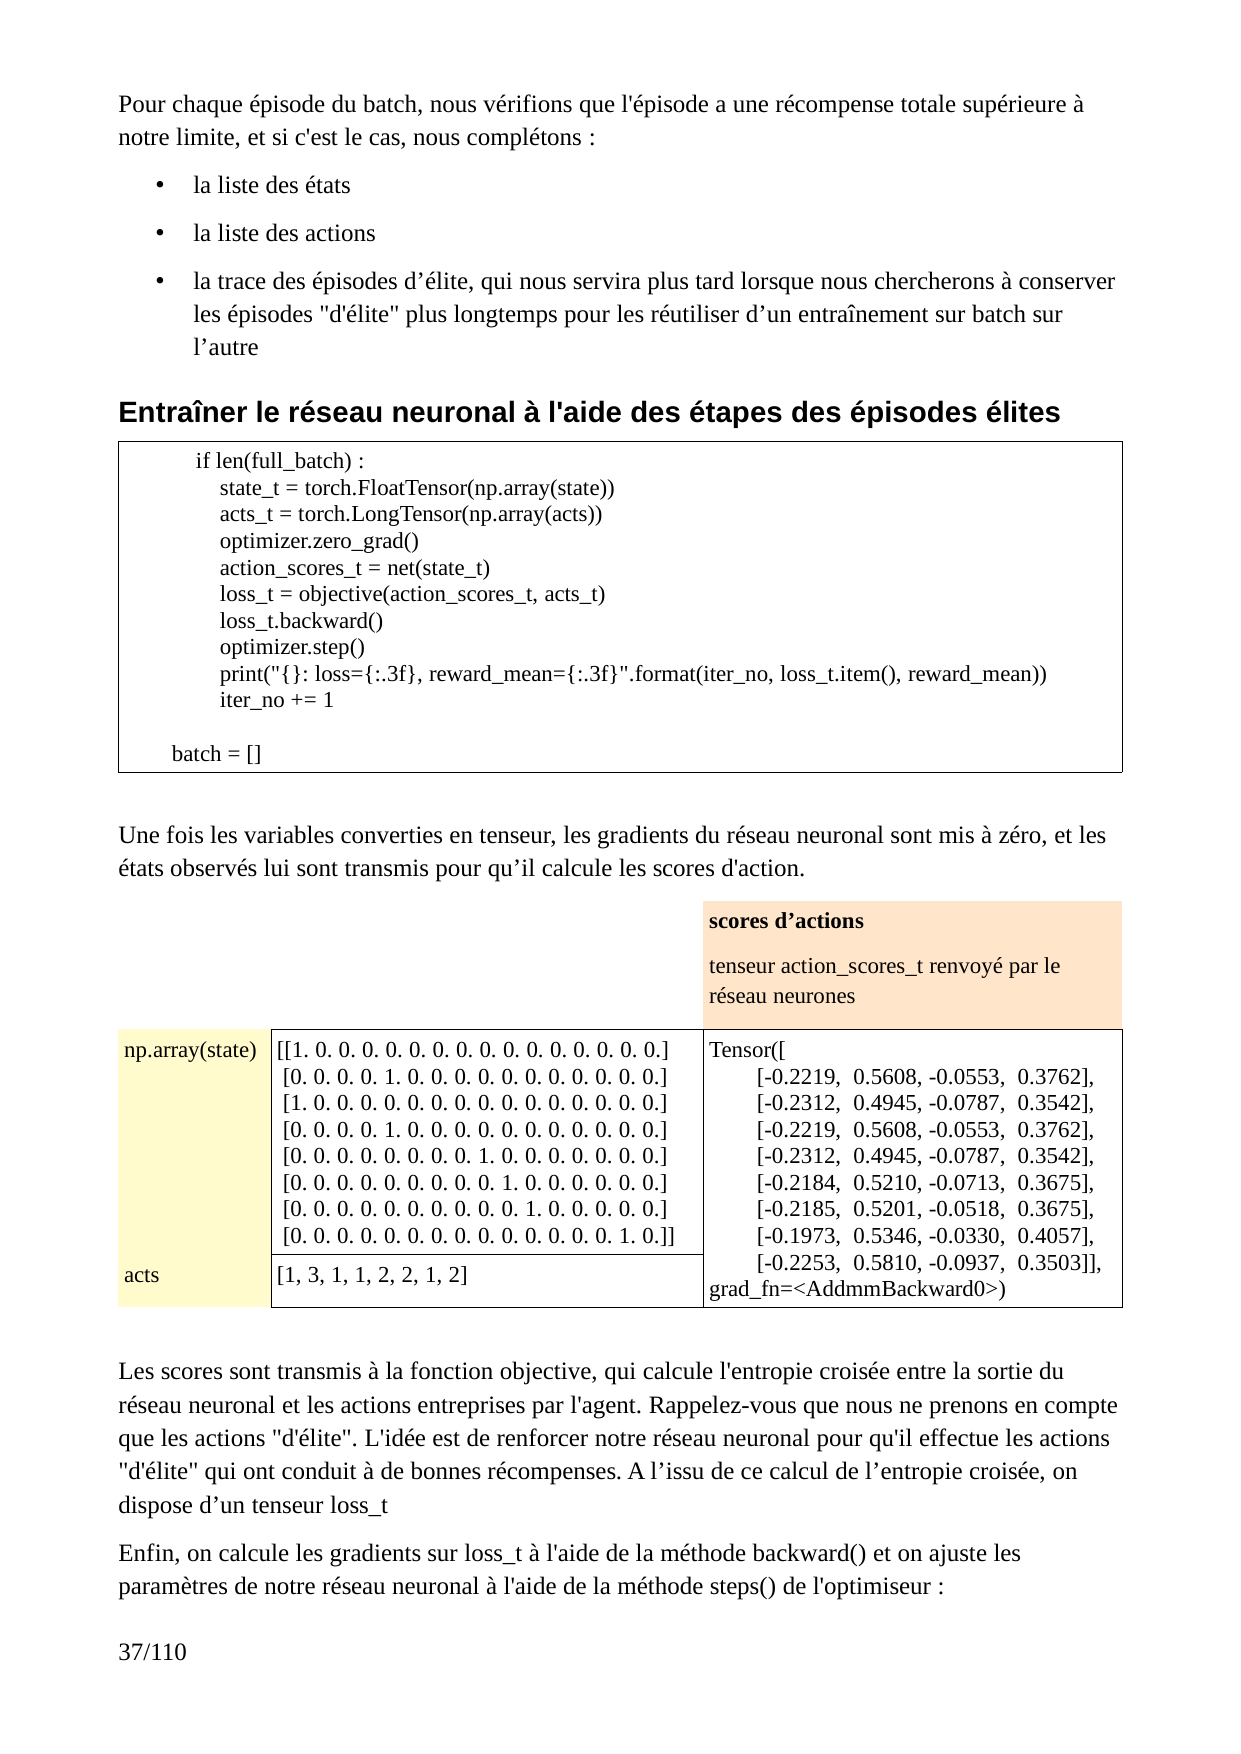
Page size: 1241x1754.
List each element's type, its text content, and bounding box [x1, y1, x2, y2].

table_header if len(full_batch) : state_t = torch.FloatTensor(np.array(state)) acts_t = torch.LongTensor(np.array(acts)) optimizer.zero_grad() action_scores_t = net(state_t) loss_t = objective(action_scores_t, acts_t) loss_t.backward() optimizer.step() print("{}: loss={:.3f}, reward_mean={:.3f}".format(iter_no, loss_t.item(), reward_mean)) iter_no += 1 batch = [] [119, 442, 1122, 772]
text Pour chaque épisode du batch, nous vérifions que l'épisode a une récompense totale supérieure à notre limite, et si c'est le cas, nous complétons : [118, 88, 1122, 151]
table_header scores d’actions tenseur action_scores_t renvoyé par le réseau neurones [703, 901, 1122, 1029]
subtitle Entraîner le réseau neuronal à l'aide des étapes des épisodes élites [118, 395, 1122, 429]
table_cell [[1. 0. 0. 0. 0. 0. 0. 0. 0. 0. 0. 0. 0. 0. 0. 0.] [0. 0. 0. 0. 1. 0. 0. 0. 0. 0. 0. 0. 0. 0. 0. 0.] [1. 0. 0. 0. 0. 0. 0. 0. 0. 0. 0. 0. 0. 0. 0. 0.] [0. 0. 0. 0. 1. 0. 0. 0. 0. 0. 0. 0. 0. 0. 0. 0.] [0. 0. 0. 0. 0. 0. 0. 0. 1. 0. 0. 0. 0. 0. 0. 0.] [0. 0. 0. 0. 0. 0. 0. 0. 0. 1. 0. 0. 0. 0. 0. 0.] [0. 0. 0. 0. 0. 0. 0. 0. 0. 0. 1. 0. 0. 0. 0. 0.] [0. 0. 0. 0. 0. 0. 0. 0. 0. 0. 0. 0. 0. 0. 1. 0.]] [272, 1030, 703, 1254]
list la trace des épisodes d’élite, qui nous servira plus tard lorsque nous chercherons à conserver les épisodes "d'élite" plus longtemps pour les réutiliser d’un entraînement sur batch sur l’autre [156, 266, 1122, 361]
text Les scores sont transmis à la fonction objective, qui calcule l'entropie croisée entre la sortie du réseau neuronal et les actions entreprises par l'agent. Rappelez-vous que nous ne prenons en compte que les actions "d'élite". L'idée est de renforcer notre réseau neuronal pour qu'il effectue les actions "d'élite" qui ont conduit à de bonnes récompenses. A l’issu de ce calcul de l’entropie croisée, on dispose d’un tenseur loss_t [118, 1356, 1122, 1519]
table_cell [1, 3, 1, 1, 2, 2, 1, 2] [272, 1255, 703, 1307]
text Une fois les variables converties en tenseur, les gradients du réseau neuronal sont mis à zéro, et les états observés lui sont transmis pour qu’il calcule les scores d'action. [118, 820, 1122, 882]
table_cell acts [118, 1254, 271, 1307]
table_header [118, 901, 271, 1029]
table_cell np.array(state) [118, 1029, 271, 1254]
list la liste des états [156, 170, 1122, 199]
table_header [271, 901, 703, 1029]
text Enfin, on calcule les gradients sur loss_t à l'aide de la méthode backward() et on ajuste les paramètres de notre réseau neuronal à l'aide de la méthode steps() de l'optimiseur : [118, 1537, 1122, 1600]
table_cell Tensor([ [-0.2219, 0.5608, -0.0553, 0.3762], [-0.2312, 0.4945, -0.0787, 0.3542], [-0.2219, 0.5608, -0.0553, 0.3762], [-0.2312, 0.4945, -0.0787, 0.3542], [-0.2184, 0.5210, -0.0713, 0.3675], [-0.2185, 0.5201, -0.0518, 0.3675], [-0.1973, 0.5346, -0.0330, 0.4057], [-0.2253, 0.5810, -0.0937, 0.3503]], grad_fn=<AddmmBackward0>) [704, 1030, 1122, 1307]
list la liste des actions [156, 218, 1122, 247]
